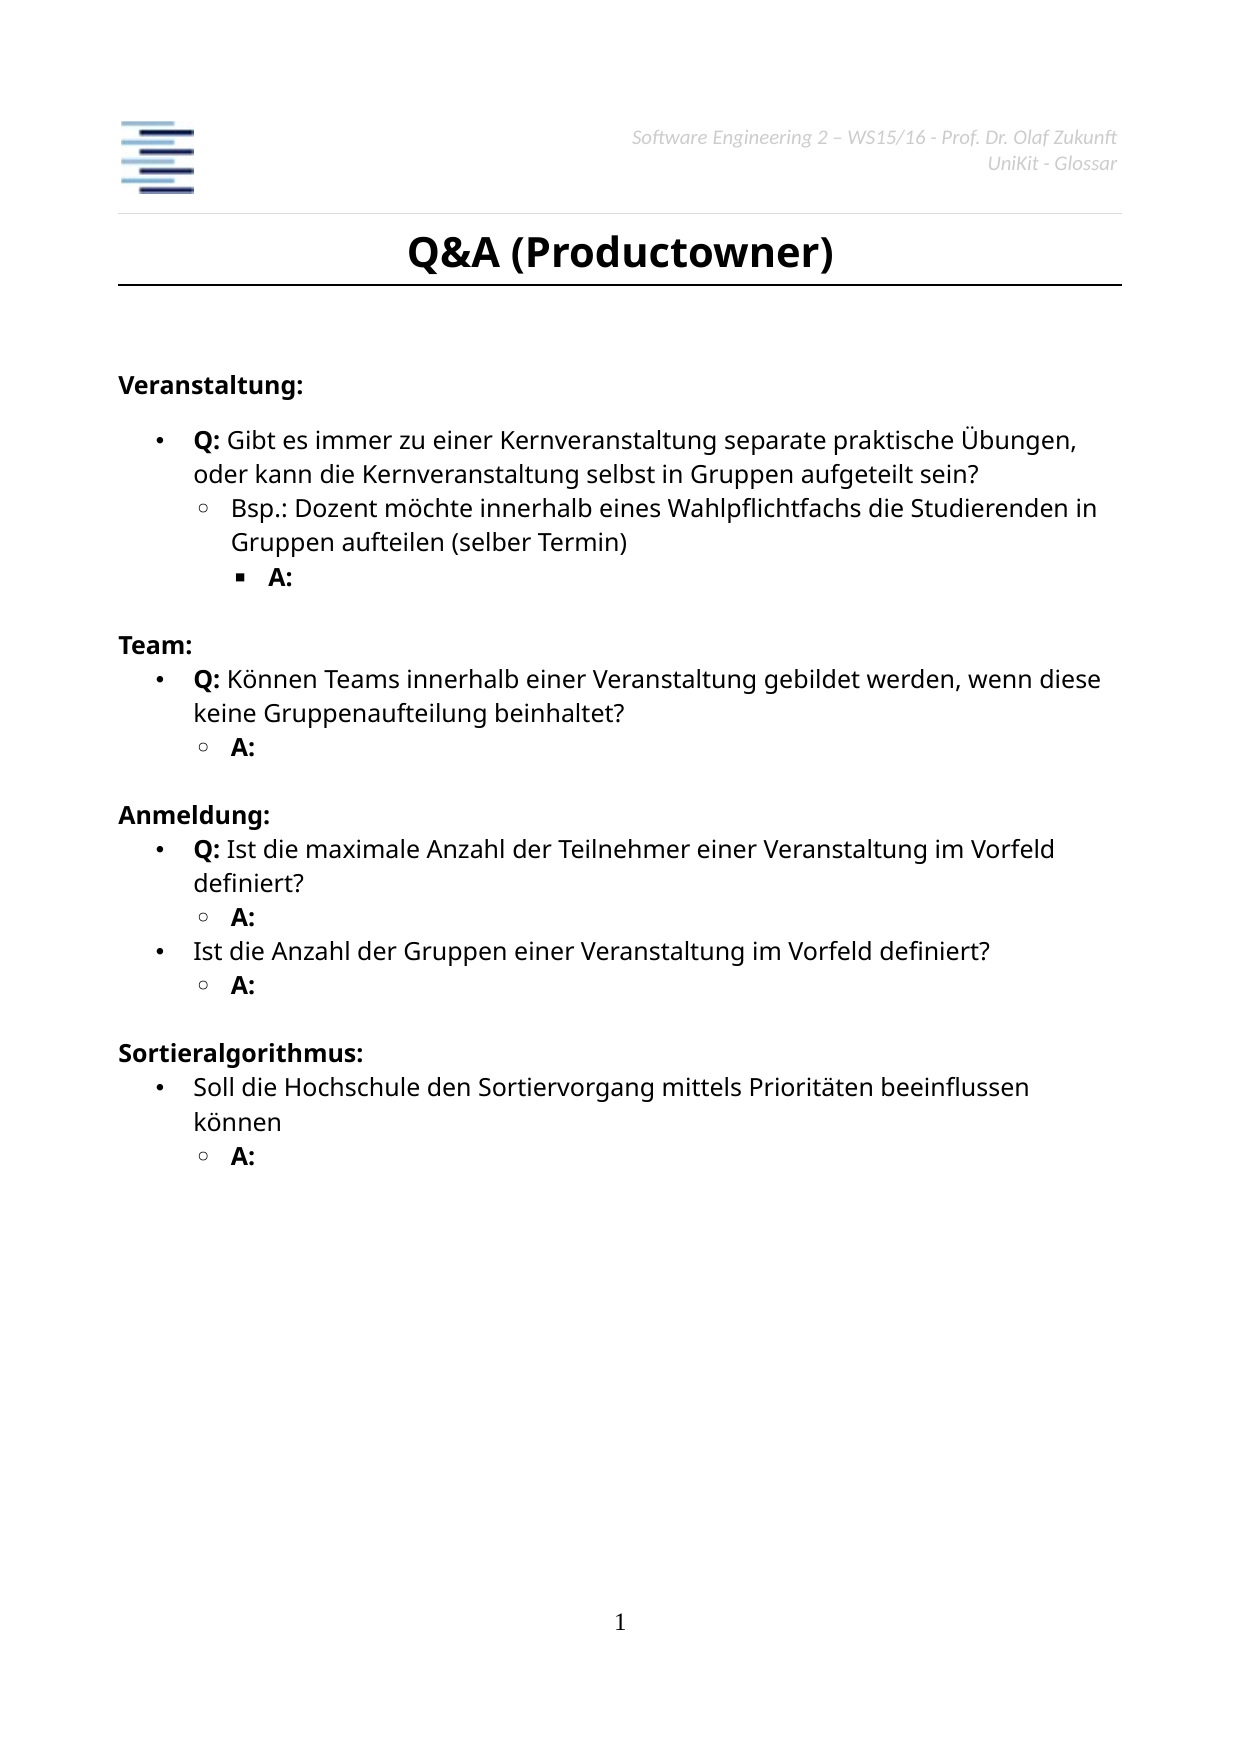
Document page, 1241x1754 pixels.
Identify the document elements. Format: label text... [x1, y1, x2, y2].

list Ist die Anzahl der Gruppen einer Veranstaltung im Vorfeld definiert? [156, 934, 1122, 968]
list Soll die Hochschule den Sortiervorgang mittels Prioritäten beeinflussen können [156, 1070, 1122, 1138]
text Veranstaltung: [118, 367, 1122, 402]
text Anmeldung: [118, 798, 1122, 832]
list A: [193, 968, 1122, 1002]
list Q: Können Teams innerhalb einer Veranstaltung gebildet werden, wenn diese keine Gruppenaufteilung beinhaltet? [156, 661, 1122, 729]
text Q&A (Productowner) [118, 218, 1122, 284]
text Team: [118, 627, 1122, 661]
picture [121, 121, 194, 194]
list A: [193, 900, 1122, 934]
list Q: Gibt es immer zu einer Kernveranstaltung separate praktische Übungen, oder kann die Kernveranstaltung selbst in Gruppen aufgeteilt sein? [156, 423, 1122, 491]
list A: [193, 1138, 1122, 1172]
text Sortieralgorithmus: [118, 1036, 1122, 1070]
list A: [193, 729, 1122, 763]
list Bsp.: Dozent möchte innerhalb eines Wahlpflichtfachs die Studierenden in Gruppen aufteilen (selber Termin) [193, 491, 1122, 559]
list A: [231, 559, 1122, 593]
list Q: Ist die maximale Anzahl der Teilnehmer einer Veranstaltung im Vorfeld definiert? [156, 832, 1122, 900]
